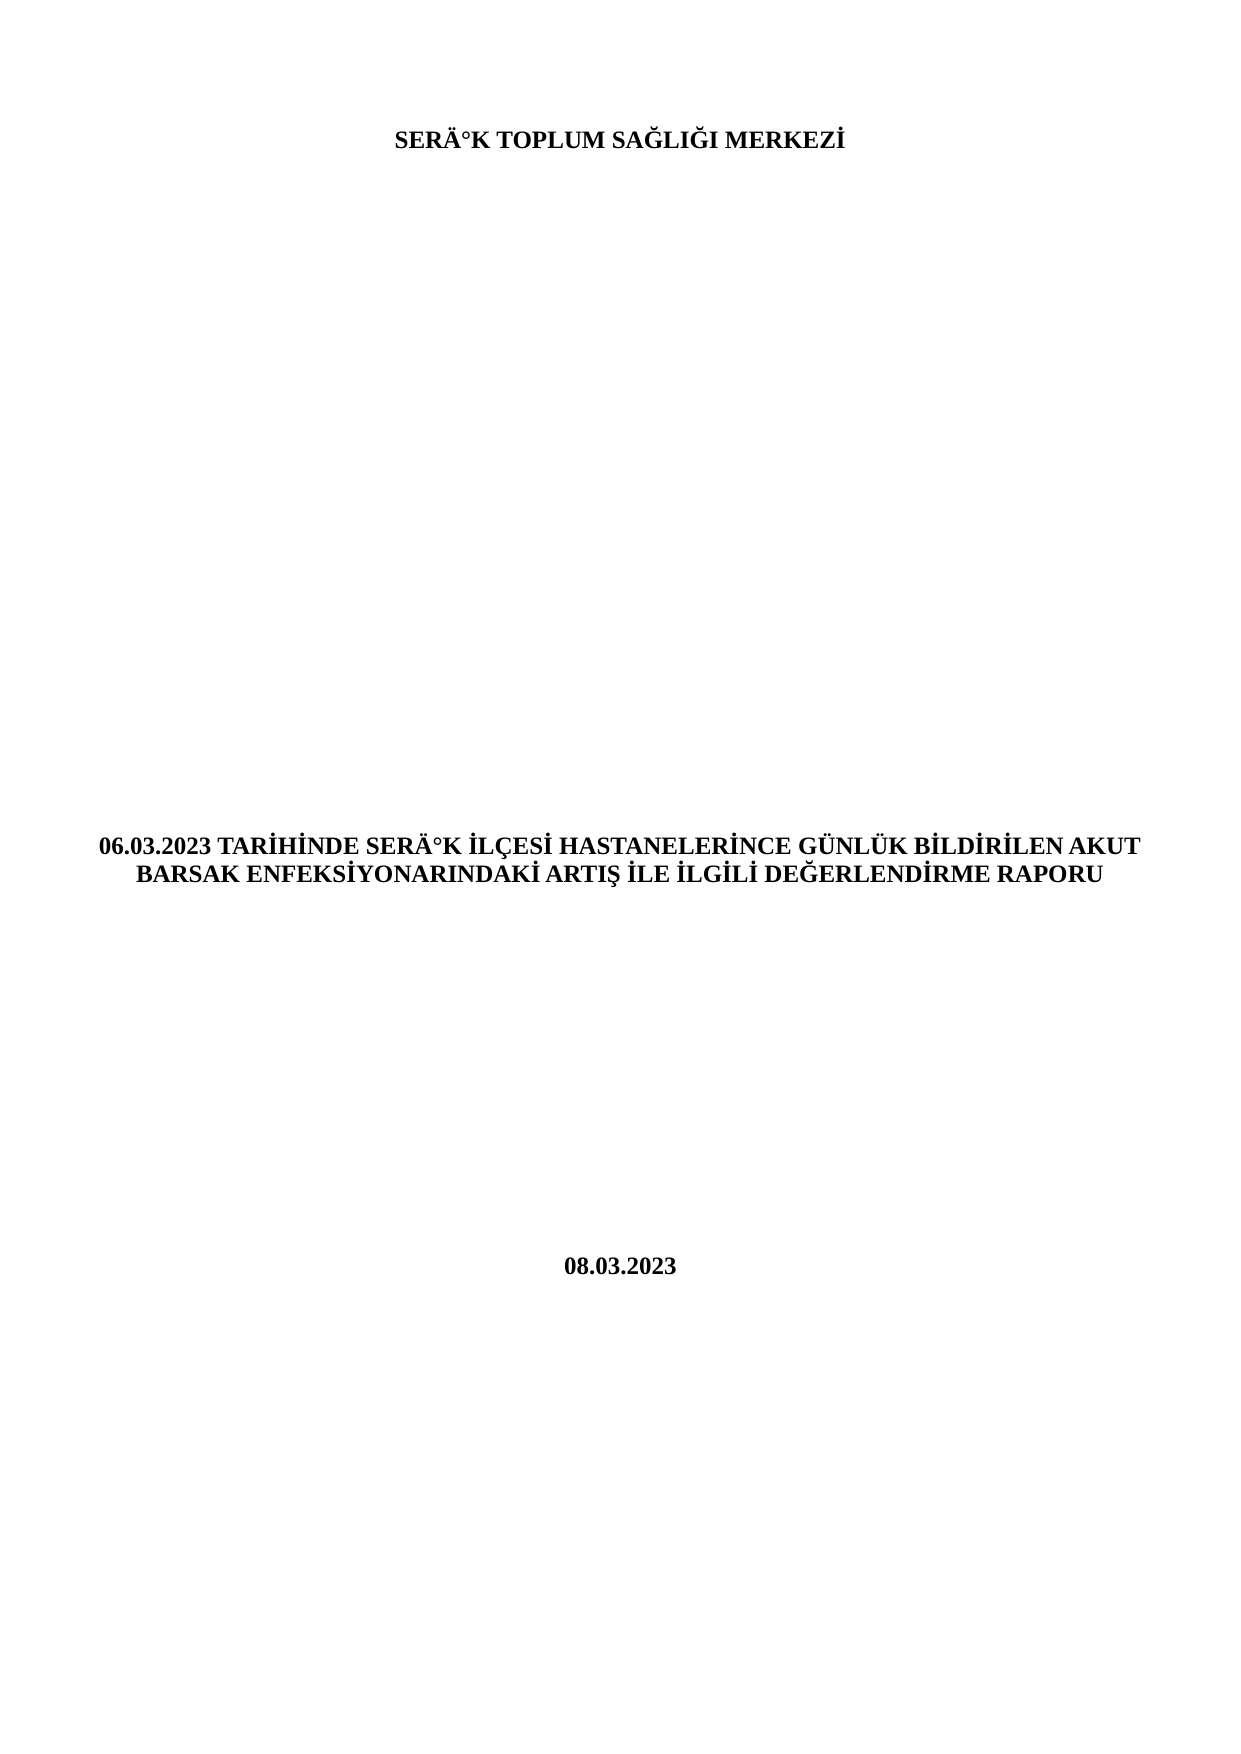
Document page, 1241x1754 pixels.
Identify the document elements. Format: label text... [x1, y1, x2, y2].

text SERÄ°K TOPLUM SAĞLIĞI MERKEZİ [94, 125, 1146, 154]
text 08.03.2023 [94, 1251, 1146, 1279]
text 06.03.2023 TARİHİNDE SERÄ°K İLÇESİ HASTANELERİNCE GÜNLÜK BİLDİRİLEN AKUT BARSAK ENFEKSİYONARINDAKİ ARTIŞ İLE İLGİLİ DEĞERLENDİRME RAPORU [94, 831, 1146, 888]
